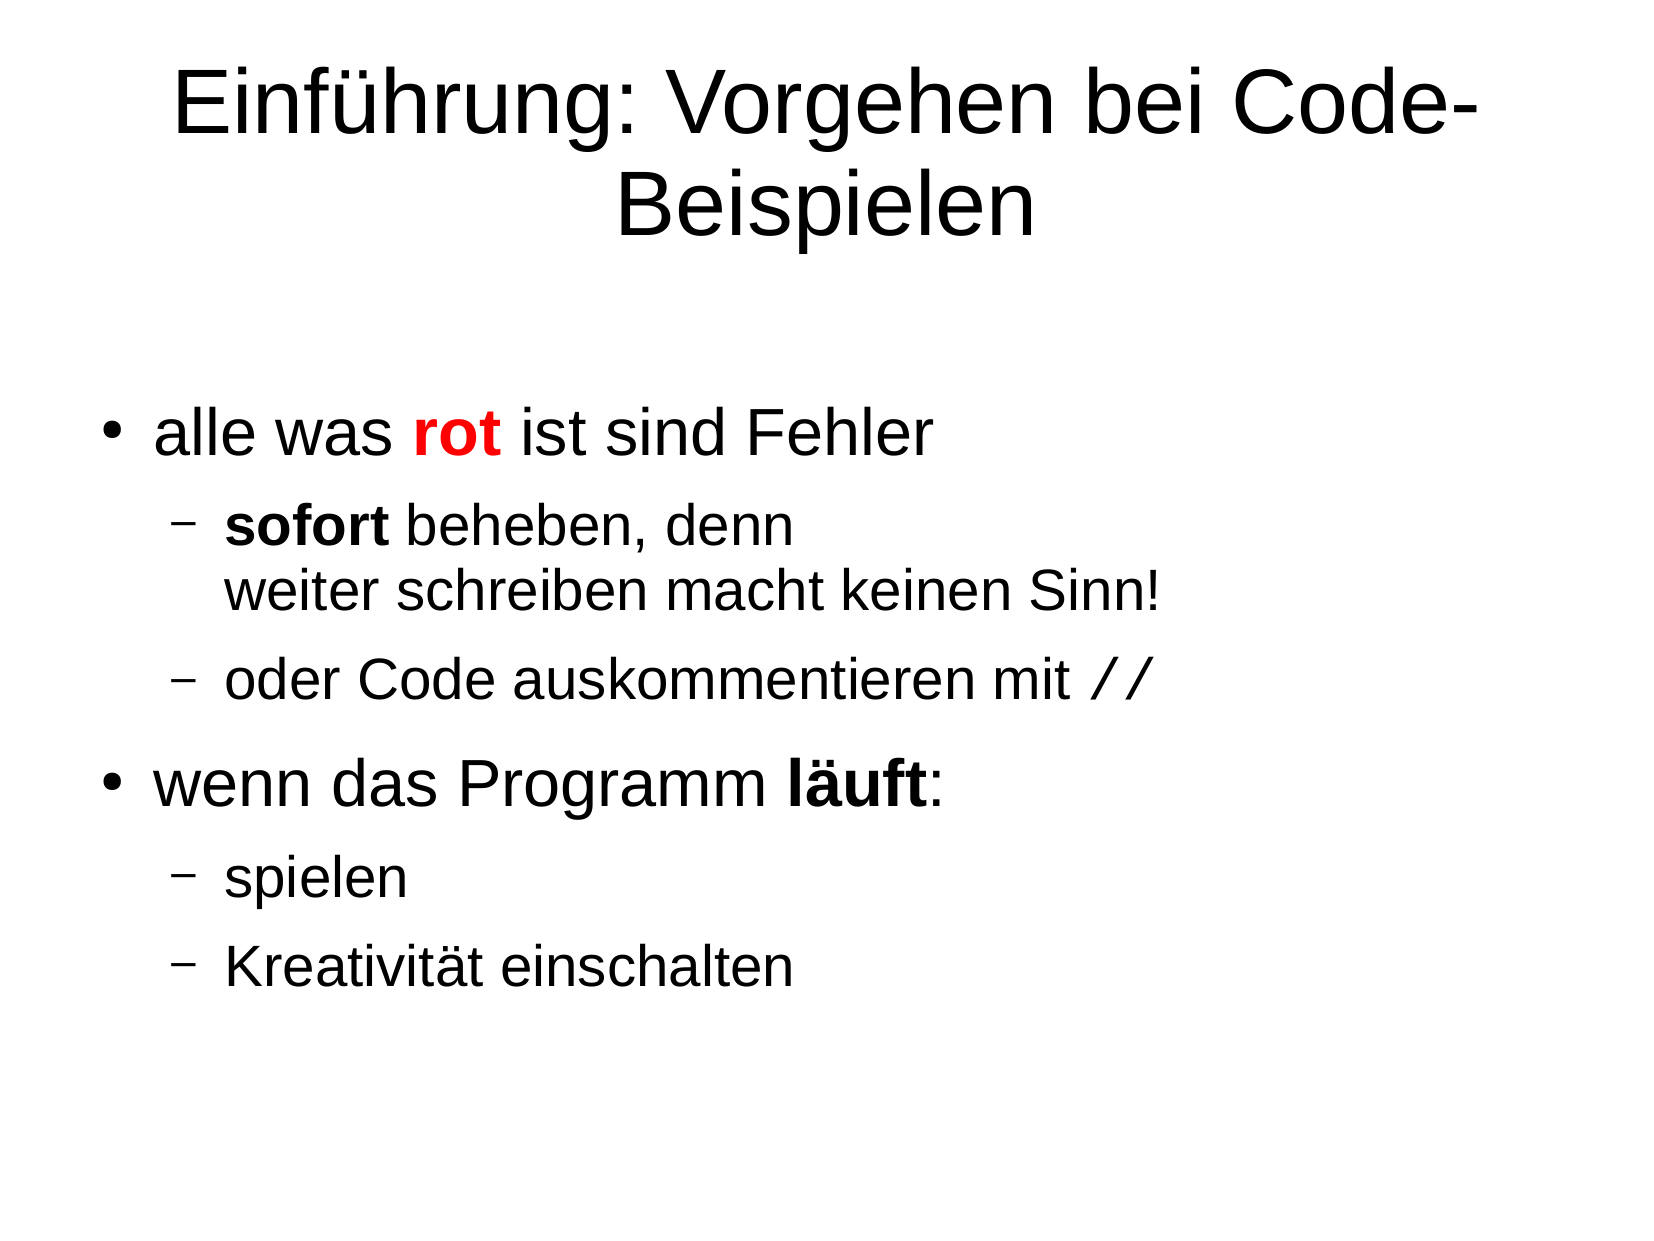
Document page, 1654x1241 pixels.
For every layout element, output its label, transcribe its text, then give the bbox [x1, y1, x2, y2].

list alle was rot ist sind Fehler sofort beheben, denn weiter schreiben macht keinen Sinn! oder Code auskommentieren mit // wenn das Programm läuft: spielen Kreativität einschalten [82, 290, 1571, 1216]
title Einführung: Vorgehen bei Code-Beispielen [82, 49, 1571, 257]
